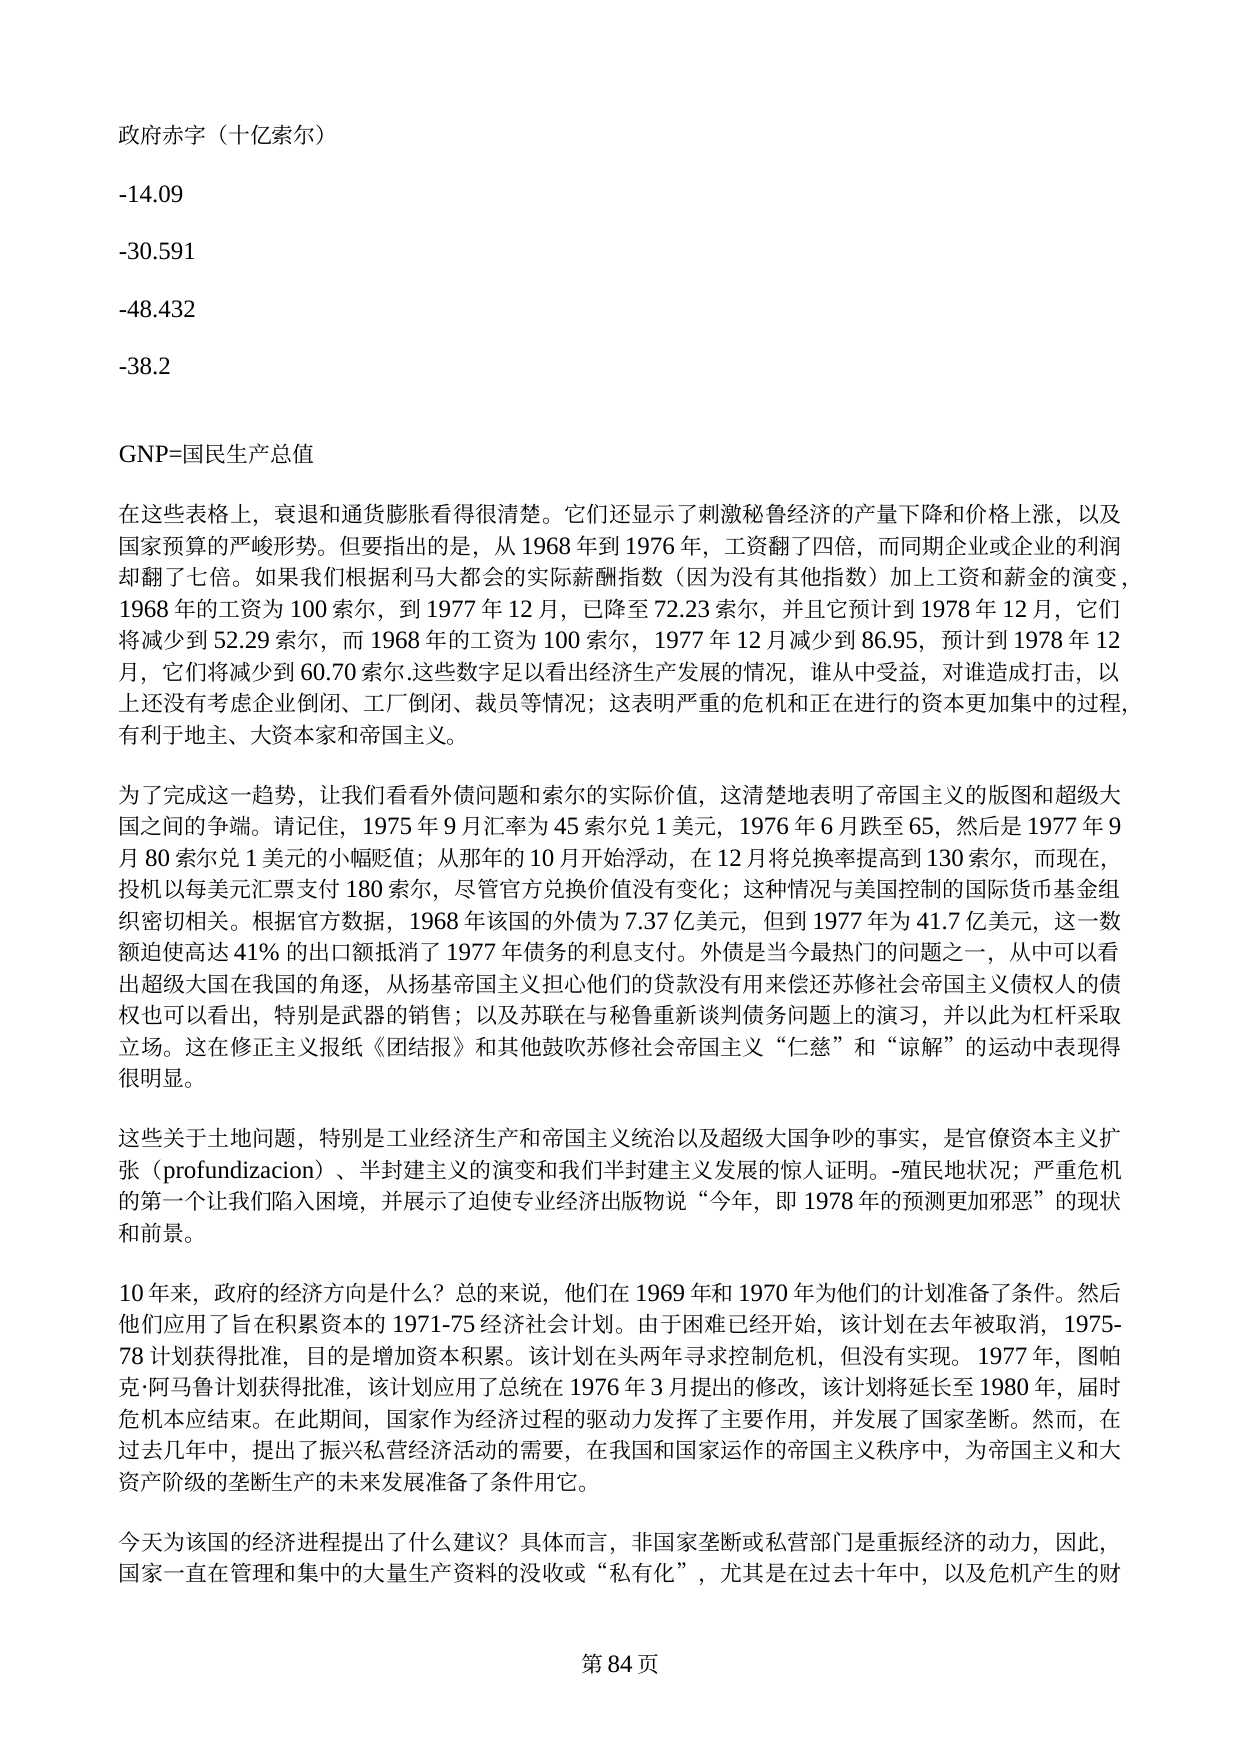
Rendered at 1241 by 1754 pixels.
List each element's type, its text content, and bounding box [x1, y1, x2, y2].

text 今天为该国的经济进程提出了什么建议？具体而言，非国家垄断或私营部门是重振经济的动力，因此，国家一直在管理和集中的大量生产资料的没收或“私有化”，尤其是在过去十年中，以及危机产生的财 [118, 1525, 1122, 1588]
text -38.2 [118, 351, 1122, 380]
text -14.09 [118, 179, 1122, 207]
text -30.591 [118, 236, 1122, 265]
text 10年来，政府的经济方向是什么？总的来说，他们在1969年和1970年为他们的计划准备了条件。然后他们应用了旨在积累资本的1971-75经济社会计划。由于困难已经开始，该计划在去年被取消，1975-78计划获得批准，目的是增加资本积累。该计划在头两年寻求控制危机，但没有实现。1977年，图帕克·阿马鲁计划获得批准，该计划应用了总统在1976年3月提出的修改，该计划将延长至1980年，届时危机本应结束。在此期间，国家作为经济过程的驱动力发挥了主要作用，并发展了国家垄断。然而，在过去几年中，提出了振兴私营经济活动的需要，在我国和国家运作的帝国主义秩序中，为帝国主义和大资产阶级的垄断生产的未来发展准备了条件用它。 [118, 1276, 1122, 1496]
text 政府赤字（十亿索尔） [118, 118, 1122, 150]
text 在这些表格上，衰退和通货膨胀看得很清楚。它们还显示了刺激秘鲁经济的产量下降和价格上涨，以及国家预算的严峻形势。但要指出的是，从1968年到1976年，工资翻了四倍，而同期企业或企业的利润却翻了七倍。如果我们根据利马大都会的实际薪酬指数（因为没有其他指数）加上工资和薪金的演变，1968年的工资为100索尔，到1977年12月，已降至72.23索尔，并且它预计到1978年12月，它们将减少到52.29索尔，而1968年的工资为100索尔，1977年12月减少到86.95，预计到1978年12月，它们将减少到60.70索尔.这些数字足以看出经济生产发展的情况，谁从中受益，对谁造成打击，以上还没有考虑企业倒闭、工厂倒闭、裁员等情况；这表明严重的危机和正在进行的资本更加集中的过程，有利于地主、大资本家和帝国主义。 [118, 498, 1122, 749]
text 这些关于土地问题，特别是工业经济生产和帝国主义统治以及超级大国争吵的事实，是官僚资本主义扩张（profundizacion）、半封建主义的演变和我们半封建主义发展的惊人证明。-殖民地状况；严重危机的第一个让我们陷入困境，并展示了迫使专业经济出版物说“今年，即1978年的预测更加邪恶”的现状和前景。 [118, 1121, 1122, 1247]
text 为了完成这一趋势，让我们看看外债问题和索尔的实际价值，这清楚地表明了帝国主义的版图和超级大国之间的争端。请记住，1975年9月汇率为45索尔兑1美元，1976年6月跌至65，然后是1977年9月80索尔兑1美元的小幅贬值；从那年的10月开始浮动，在12月将兑换率提高到130索尔，而现在，投机以每美元汇票支付180索尔，尽管官方兑换价值没有变化；这种情况与美国控制的国际货币基金组织密切相关。根据官方数据，1968年该国的外债为7.37亿美元，但到1977年为41.7亿美元，这一数额迫使高达41% 的出口额抵消了1977年债务的利息支付。外债是当今最热门的问题之一，从中可以看出超级大国在我国的角逐，从扬基帝国主义担心他们的贷款没有用来偿还苏修社会帝国主义债权人的债权也可以看出，特别是武器的销售；以及苏联在与秘鲁重新谈判债务问题上的演习，并以此为杠杆采取立场。这在修正主义报纸《团结报》和其他鼓吹苏修社会帝国主义“仁慈”和“谅解”的运动中表现得很明显。 [118, 778, 1122, 1093]
text -48.432 [118, 294, 1122, 322]
text GNP=国民生产总值 [118, 437, 1122, 469]
